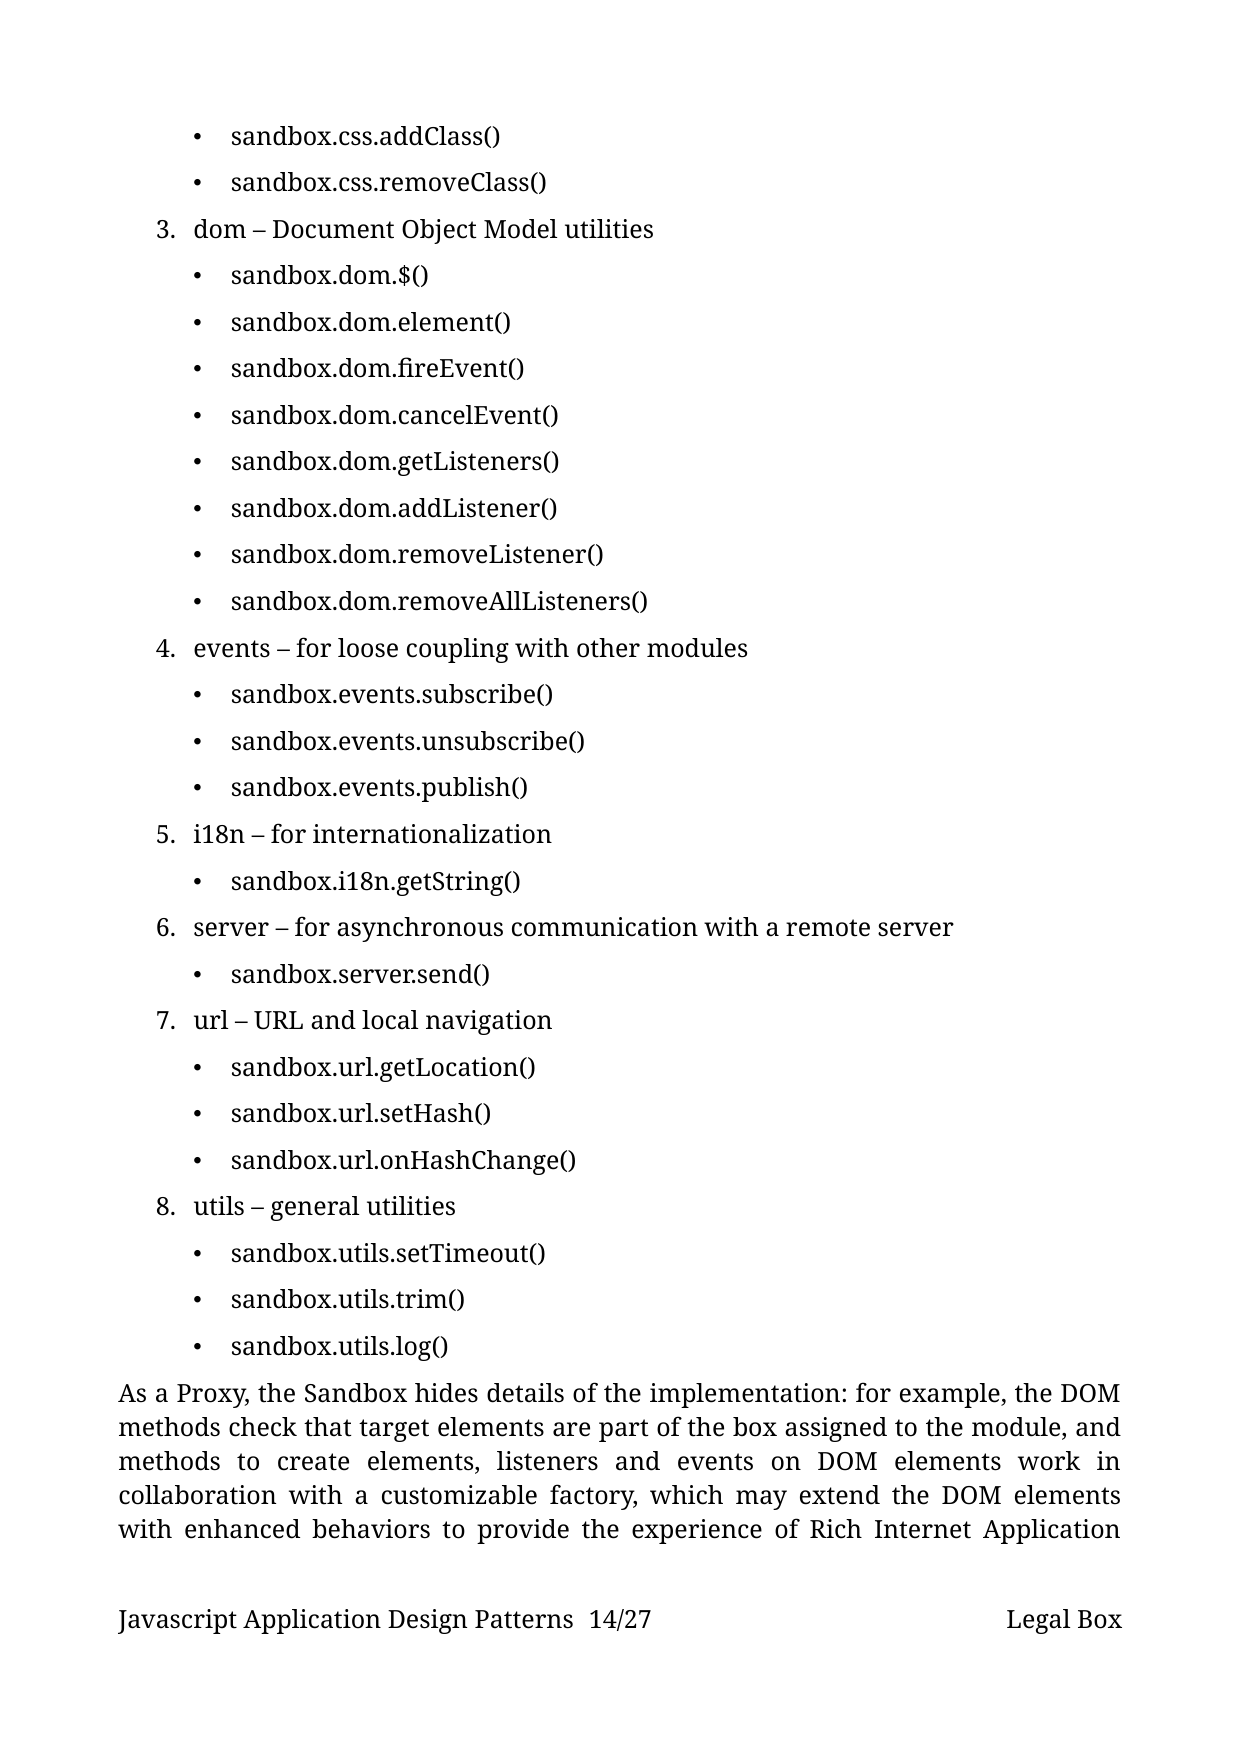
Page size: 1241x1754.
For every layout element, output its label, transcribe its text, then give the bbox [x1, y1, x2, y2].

list sandbox.utils.trim() [193, 1282, 1122, 1316]
list sandbox.dom.removeAllListeners() [193, 584, 1122, 618]
list sandbox.url.getLocation() [193, 1049, 1122, 1083]
list utils – general utilities [156, 1189, 1122, 1223]
list sandbox.dom.getListeners() [193, 444, 1122, 478]
list sandbox.i18n.getString() [193, 863, 1122, 897]
list sandbox.css.removeClass() [193, 165, 1122, 199]
list events – for loose coupling with other modules [156, 630, 1122, 664]
list sandbox.dom.addListener() [193, 491, 1122, 525]
list sandbox.url.setHash() [193, 1096, 1122, 1130]
list i18n – for internationalization [156, 817, 1122, 851]
list sandbox.server.send() [193, 956, 1122, 990]
list sandbox.utils.setTimeout() [193, 1236, 1122, 1270]
list sandbox.css.addClass() [193, 118, 1122, 152]
list sandbox.dom.removeListener() [193, 537, 1122, 571]
list sandbox.utils.log() [193, 1329, 1122, 1363]
list sandbox.dom.element() [193, 304, 1122, 338]
text As a Proxy, the Sandbox hides details of the implementation: for example, the DOM methods check that target elements are part of the box assigned to the module, and methods to create elements, listeners and events on DOM elements work in collaboration with a customizable factory, which may extend the DOM elements with enhanced behaviors to provide the experience of Rich Internet Application [118, 1375, 1122, 1546]
list server – for asynchronous communication with a remote server [156, 910, 1122, 944]
list sandbox.events.publish() [193, 770, 1122, 804]
list sandbox.events.unsubscribe() [193, 723, 1122, 757]
list url – URL and local navigation [156, 1003, 1122, 1037]
list sandbox.dom.fireEvent() [193, 351, 1122, 385]
list sandbox.url.onHashChange() [193, 1142, 1122, 1177]
list sandbox.dom.$() [193, 258, 1122, 292]
list dom – Document Object Model utilities [156, 211, 1122, 245]
list sandbox.events.subscribe() [193, 677, 1122, 711]
list sandbox.dom.cancelEvent() [193, 397, 1122, 432]
